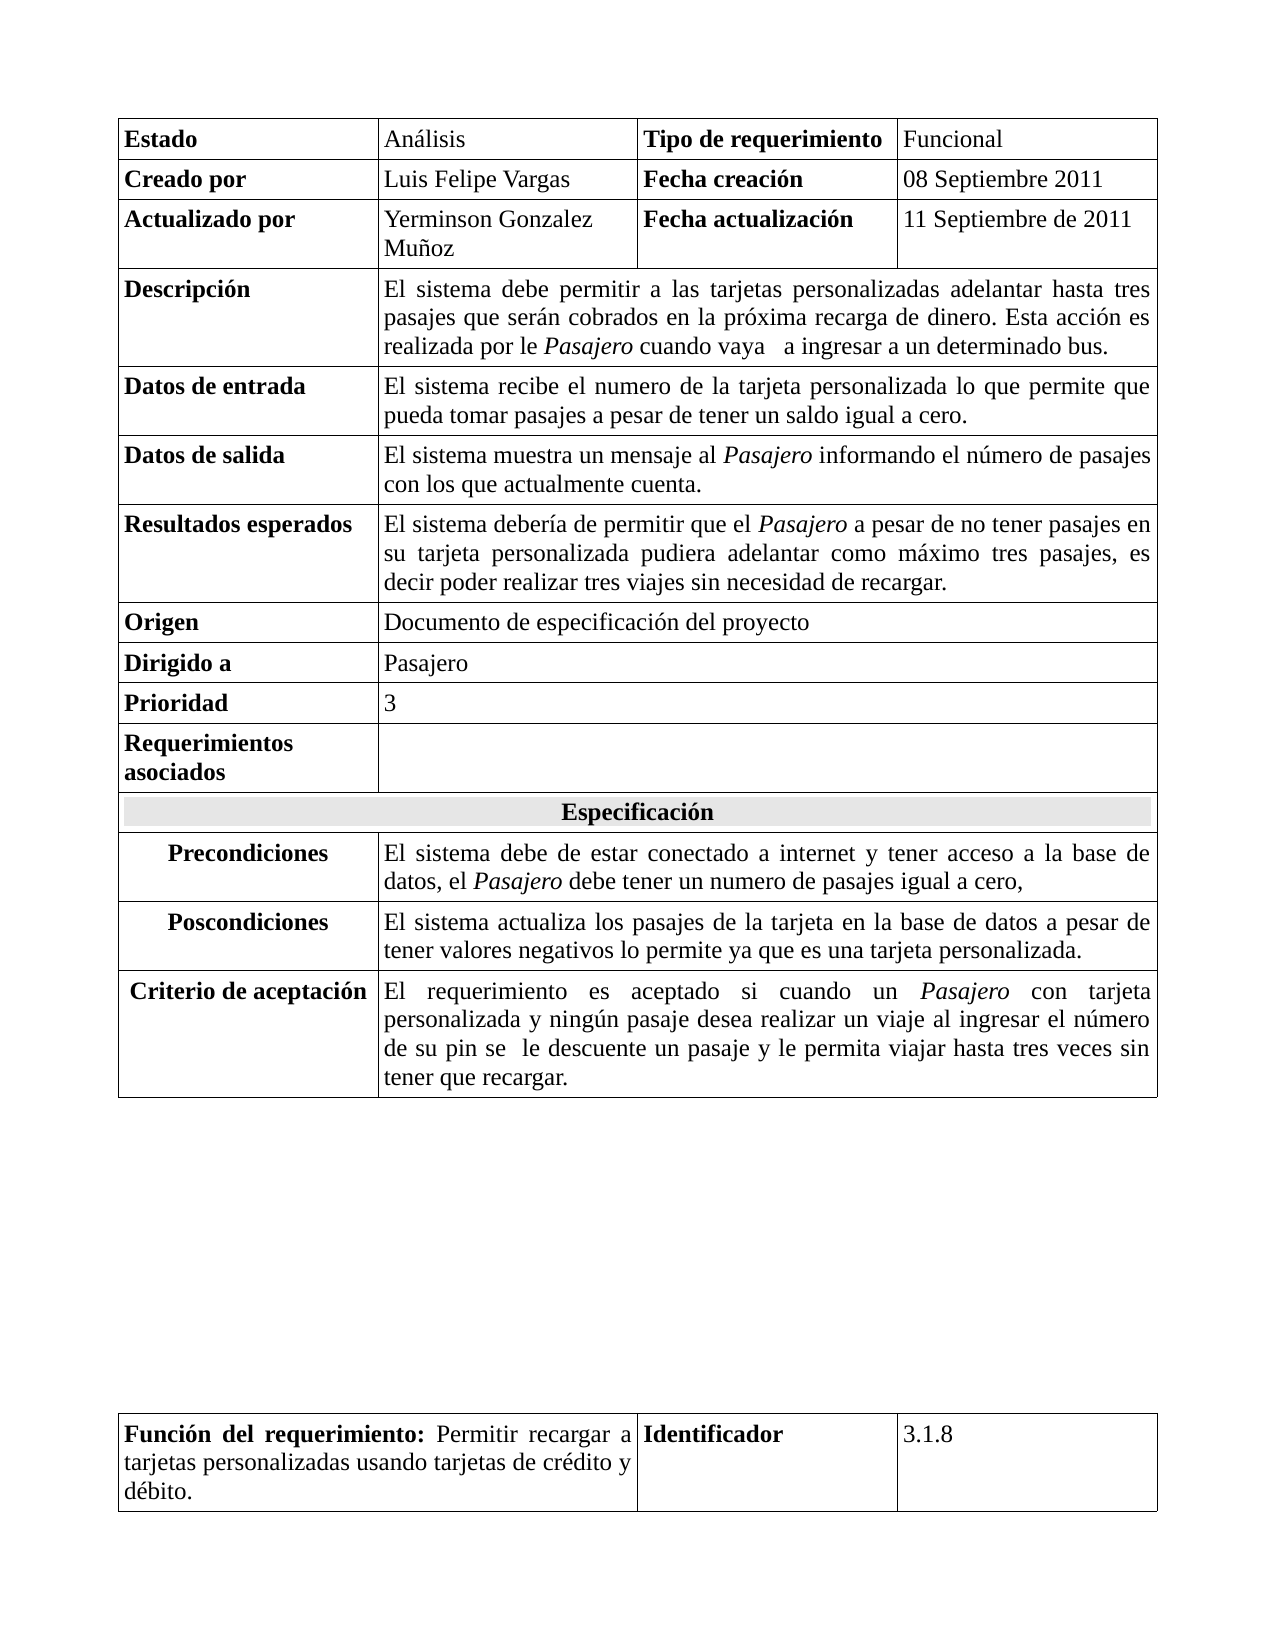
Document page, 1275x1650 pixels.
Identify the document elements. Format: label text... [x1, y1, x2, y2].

table_cell Requerimientos asociados [119, 724, 378, 792]
table_cell Fecha creación [638, 160, 897, 199]
table_cell Yerminson Gonzalez Muñoz [379, 200, 637, 268]
table_cell Fecha actualización [638, 200, 897, 268]
table_cell 3 [379, 683, 1157, 722]
table_cell Descripción [119, 269, 378, 366]
table_cell El sistema debe de estar conectado a internet y tener acceso a la base de datos, el Pasajero debe tener un numero de pasajes igual a cero, [379, 833, 1157, 901]
table_cell Documento de especificación del proyecto [379, 603, 1157, 642]
table_cell [379, 724, 1157, 792]
table_cell Funcional [898, 119, 1157, 158]
table_cell Criterio de aceptación [119, 971, 378, 1097]
table_cell Datos de entrada [119, 367, 378, 435]
table_cell El sistema recibe el numero de la tarjeta personalizada lo que permite que pueda tomar pasajes a pesar de tener un saldo igual a cero. [379, 367, 1157, 435]
table_cell Poscondiciones [119, 902, 378, 970]
table_cell El sistema debería de permitir que el Pasajero a pesar de no tener pasajes en su tarjeta personalizada pudiera adelantar como máximo tres pasajes, es decir poder realizar tres viajes sin necesidad de recargar. [379, 505, 1157, 602]
table_cell Datos de salida [119, 436, 378, 504]
table_header Identificador [638, 1414, 897, 1511]
table_cell Tipo de requerimiento [638, 119, 897, 158]
table_cell Prioridad [119, 683, 378, 722]
table_cell Precondiciones [119, 833, 378, 901]
table_cell 11 Septiembre de 2011 [898, 200, 1157, 268]
table_cell Pasajero [379, 643, 1157, 682]
table_cell 08 Septiembre 2011 [898, 160, 1157, 199]
table_cell El sistema debe permitir a las tarjetas personalizadas adelantar hasta tres pasajes que serán cobrados en la próxima recarga de dinero. Esta acción es realizada por le Pasajero cuando vaya a ingresar a un determinado bus. [379, 269, 1157, 366]
table_cell El sistema muestra un mensaje al Pasajero informando el número de pasajes con los que actualmente cuenta. [379, 436, 1157, 504]
table_cell Creado por [119, 160, 378, 199]
table_cell Origen [119, 603, 378, 642]
table_cell El requerimiento es aceptado si cuando un Pasajero con tarjeta personalizada y ningún pasaje desea realizar un viaje al ingresar el número de su pin se le descuente un pasaje y le permita viajar hasta tres veces sin tener que recargar. [379, 971, 1157, 1097]
table_cell Análisis [379, 119, 637, 158]
table_cell El sistema actualiza los pasajes de la tarjeta en la base de datos a pesar de tener valores negativos lo permite ya que es una tarjeta personalizada. [379, 902, 1157, 970]
table_cell Estado [119, 119, 378, 158]
table_cell Dirigido a [119, 643, 378, 682]
table_cell Resultados esperados [119, 505, 378, 602]
table_header 3.1.8 [898, 1414, 1157, 1511]
table_header Función del requerimiento: Permitir recargar a tarjetas personalizadas usando tarjetas de crédito y débito. [119, 1414, 637, 1511]
table_cell Actualizado por [119, 200, 378, 268]
table_cell Especificación [119, 793, 1157, 832]
table_cell Luis Felipe Vargas [379, 160, 637, 199]
